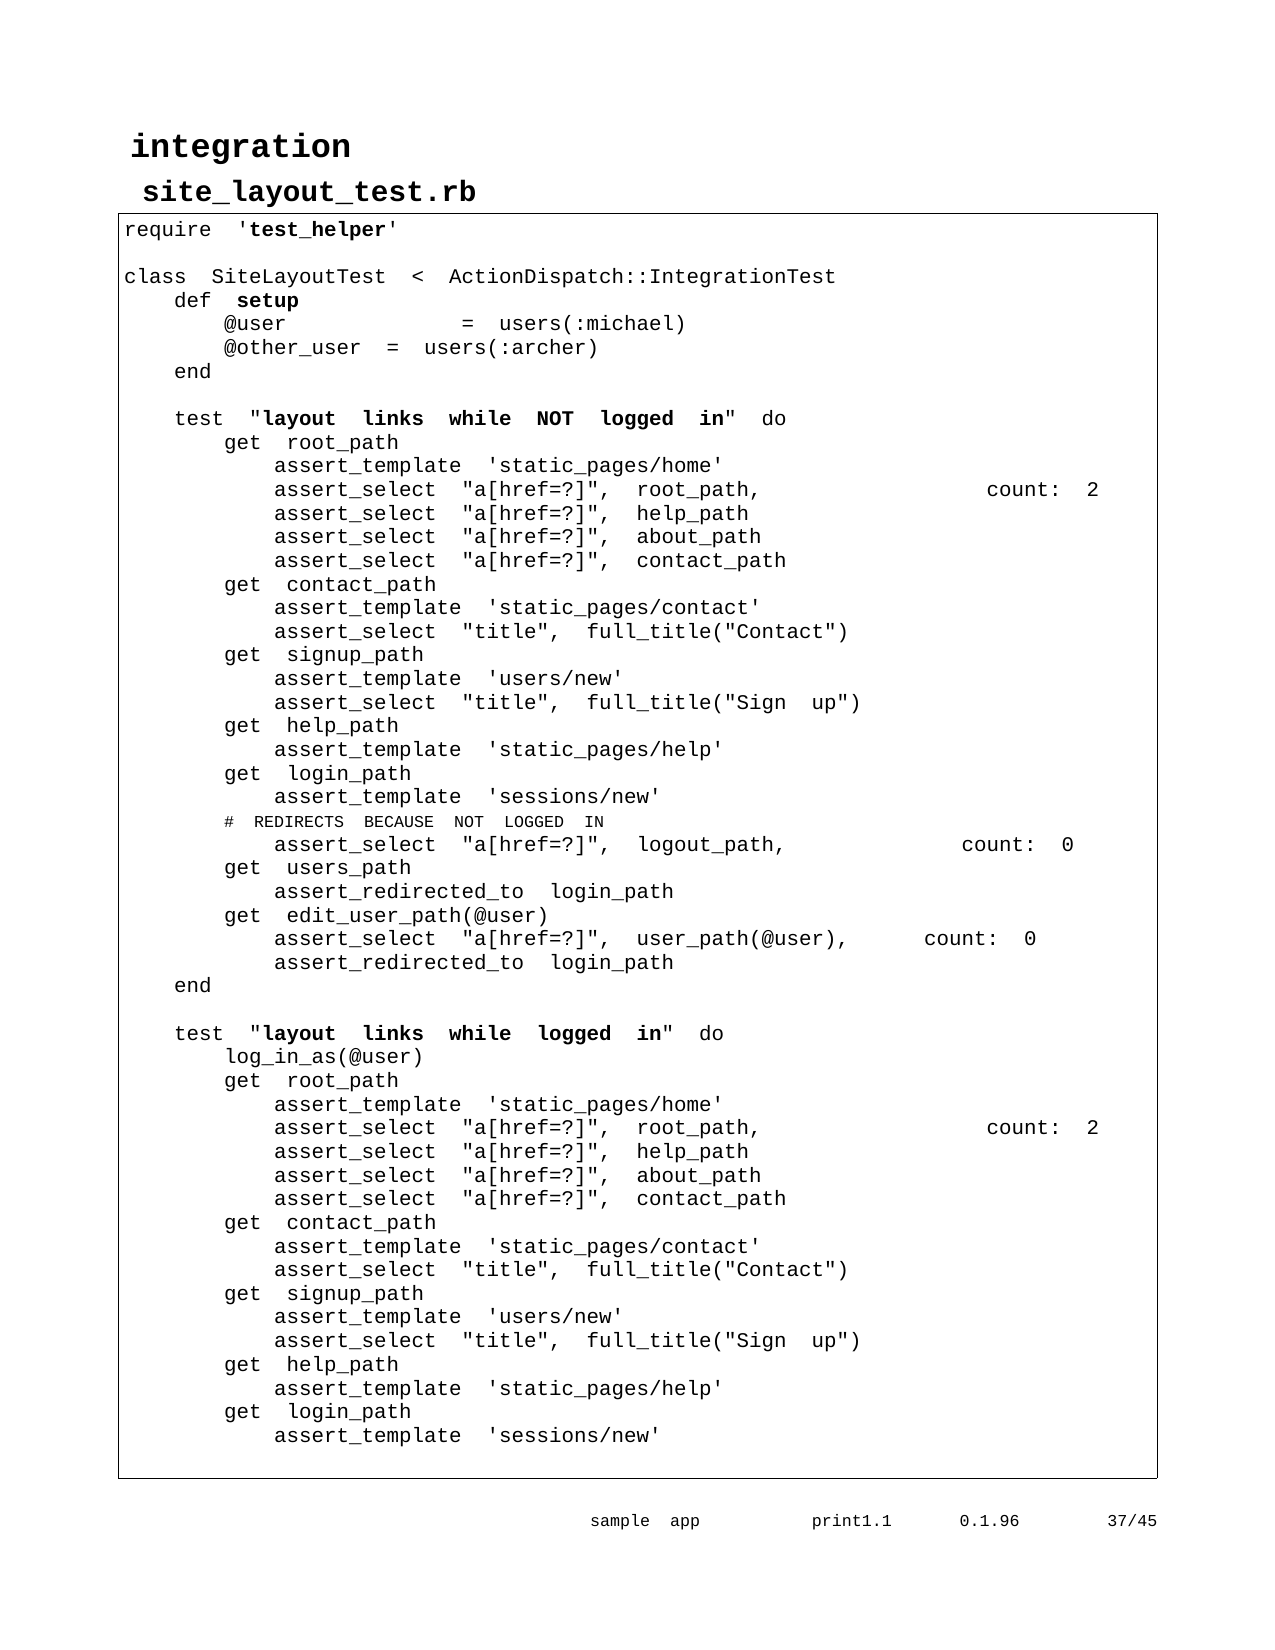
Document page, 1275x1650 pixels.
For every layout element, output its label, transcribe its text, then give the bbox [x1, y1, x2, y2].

subtitle integration [130, 130, 1157, 168]
table_header require 'test_helper' class SiteLayoutTest < ActionDispatch::IntegrationTest def setup @user = users(:michael) @other_user = users(:archer) end test "layout links while NOT logged in" do get root_path assert_template 'static_pages/home' assert_select "a[href=?]", root_path, count: 2 assert_select "a[href=?]", help_path assert_select "a[href=?]", about_path assert_select "a[href=?]", contact_path get contact_path assert_template 'static_pages/contact' assert_select "title", full_title("Contact") get signup_path assert_template 'users/new' assert_select "title", full_title("Sign up") get help_path assert_template 'static_pages/help' get login_path assert_template 'sessions/new' # REDIRECTS BECAUSE NOT LOGGED IN assert_select "a[href=?]", logout_path, count: 0 get users_path assert_redirected_to login_path get edit_user_path(@user) assert_select "a[href=?]", user_path(@user), count: 0 assert_redirected_to login_path end test "layout links while logged in" do log_in_as(@user) get root_path assert_template 'static_pages/home' assert_select "a[href=?]", root_path, count: 2 assert_select "a[href=?]", help_path assert_select "a[href=?]", about_path assert_select "a[href=?]", contact_path get contact_path assert_template 'static_pages/contact' assert_select "title", full_title("Contact") get signup_path assert_template 'users/new' assert_select "title", full_title("Sign up") get help_path assert_template 'static_pages/help' get login_path assert_template 'sessions/new' [119, 214, 1157, 1478]
subtitle site_layout_test.rb [142, 177, 1157, 210]
